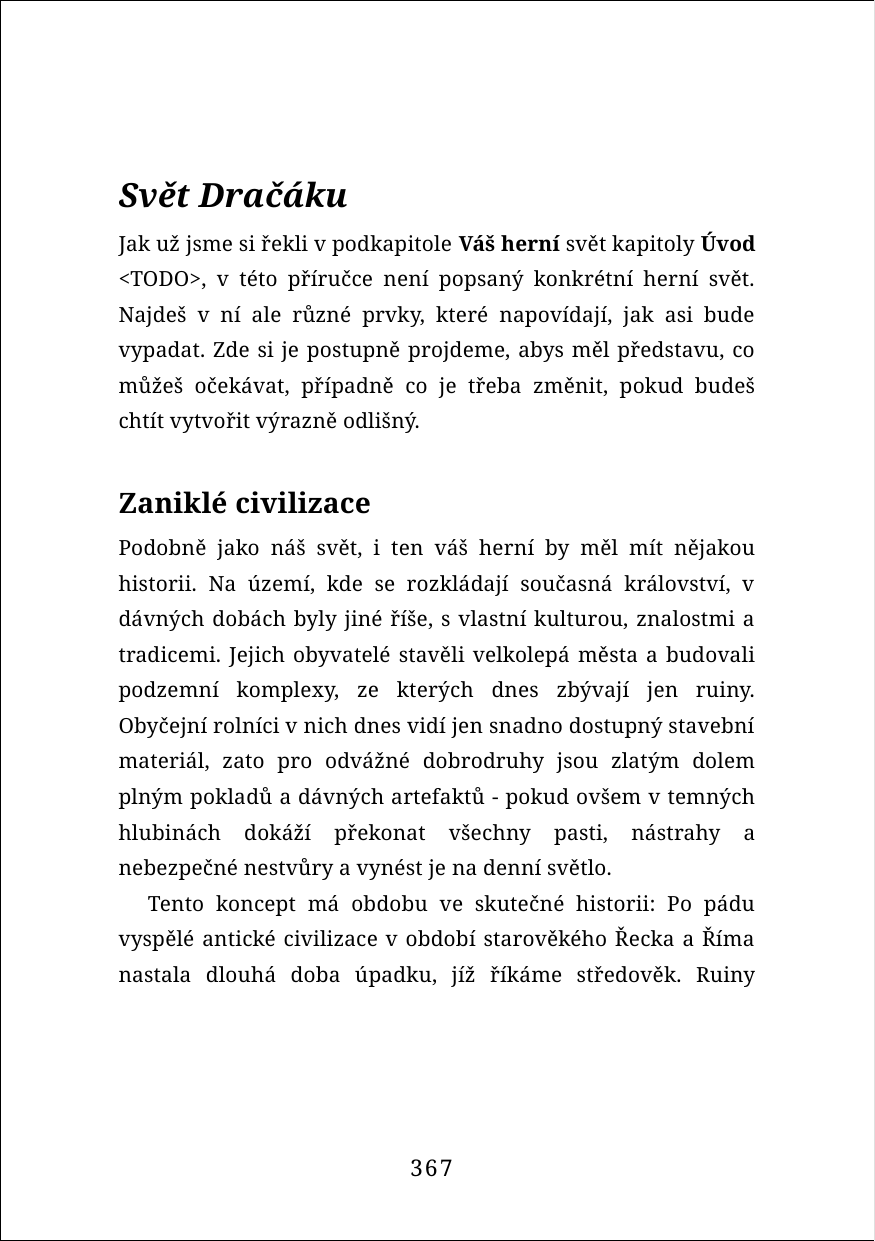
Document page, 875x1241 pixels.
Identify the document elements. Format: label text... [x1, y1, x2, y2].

text Podobně jako náš svět, i ten váš herní by měl mít nějakou historii. Na území, kde se rozkládají současná království, v dávných dobách byly jiné říše, s vlastní kulturou, znalostmi a tradicemi. Jejich obyvatelé stavěli velkolepá města a budovali podzemní komplexy, ze kterých dnes zbývají jen ruiny. Obyčejní rolníci v nich dnes vidí jen snadno dostupný stavební materiál, zato pro odvážné dobrodruhy jsou zlatým dolem plným pokladů a dávných artefaktů - pokud ovšem v temných hlubinách dokáží překonat všechny pasti, nástrahy a nebezpečné nestvůry a vynést je na denní světlo. Tento koncept má obdobu ve skutečné historii: Po pádu vyspělé antické civilizace v období starověkého Řecka a Říma nastala dlouhá doba úpadku, jíž říkáme středověk. Ruiny [118, 533, 756, 988]
subtitle Svět Dračáku [118, 172, 756, 217]
subtitle Zaniklé civilizace [118, 483, 756, 522]
text Jak už jsme si řekli v podkapitole Váš herní svět kapitoly Úvod <TODO>, v této příručce není popsaný konkrétní herní svět. Najdeš v ní ale různé prvky, které napovídají, jak asi bude vypadat. Zde si je postupně projdeme, abys měl představu, co můžeš očekávat, případně co je třeba změnit, pokud budeš chtít vytvořit výrazně odlišný. [118, 229, 756, 435]
